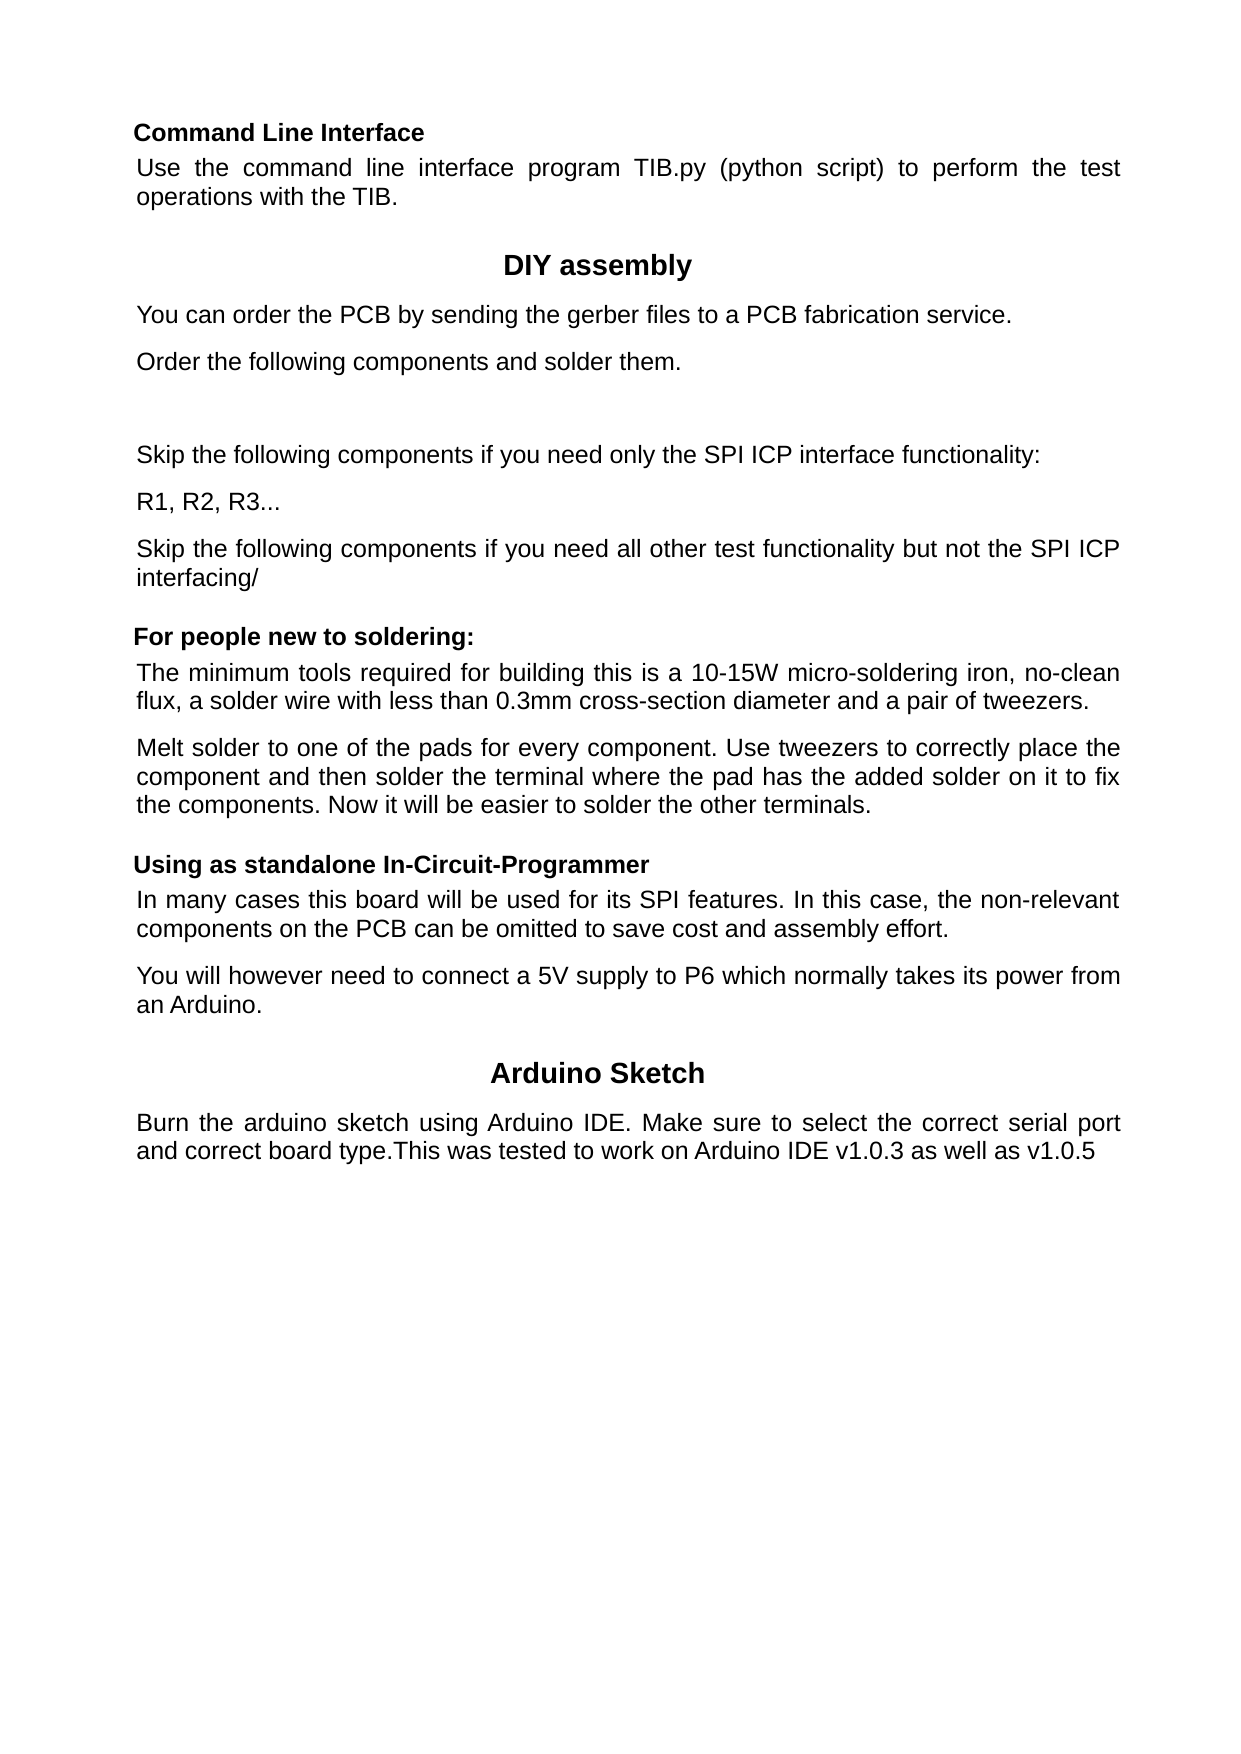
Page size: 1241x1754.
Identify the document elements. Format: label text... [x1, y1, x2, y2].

text Burn the arduino sketch using Arduino IDE. Make sure to select the correct serial port and correct board type.This was tested to work on Arduino IDE v1.0.3 as well as v1.0.5 [136, 1108, 1122, 1165]
text In many cases this board will be used for its SPI features. In this case, the non-relevant components on the PCB can be omitted to save cost and assembly effort. [136, 886, 1122, 943]
text Skip the following components if you need all other test functionality but not the SPI ICP interfacing/ [136, 534, 1122, 591]
text Order the following components and solder them. [136, 347, 1122, 375]
text You can order the PCB by sending the gerber files to a PCB fabrication service. [136, 300, 1122, 329]
subtitle Arduino Sketch [130, 1056, 1065, 1089]
subtitle DIY assembly [130, 248, 1065, 282]
text You will however need to connect a 5V supply to P6 which normally takes its power from an Arduino. [136, 961, 1122, 1018]
subtitle Using as standalone In-Circuit-Programmer [133, 850, 1122, 879]
text Use the command line interface program TIB.py (python script) to perform the test operations with the TIB. [136, 153, 1122, 211]
text R1, R2, R3... [136, 487, 1122, 516]
text Melt solder to one of the pads for every component. Use tweezers to correctly place the component and then solder the terminal where the pad has the added solder on it to fix the components. Now it will be easier to solder the other terminals. [136, 733, 1122, 819]
text The minimum tools required for building this is a 10-15W micro-soldering iron, no-clean flux, a solder wire with less than 0.3mm cross-section diameter and a pair of tweezers. [136, 657, 1122, 715]
subtitle For people new to soldering: [133, 622, 1122, 651]
subtitle Command Line Interface [133, 118, 1122, 147]
text Skip the following components if you need only the SPI ICP interface functionality: [136, 440, 1122, 469]
